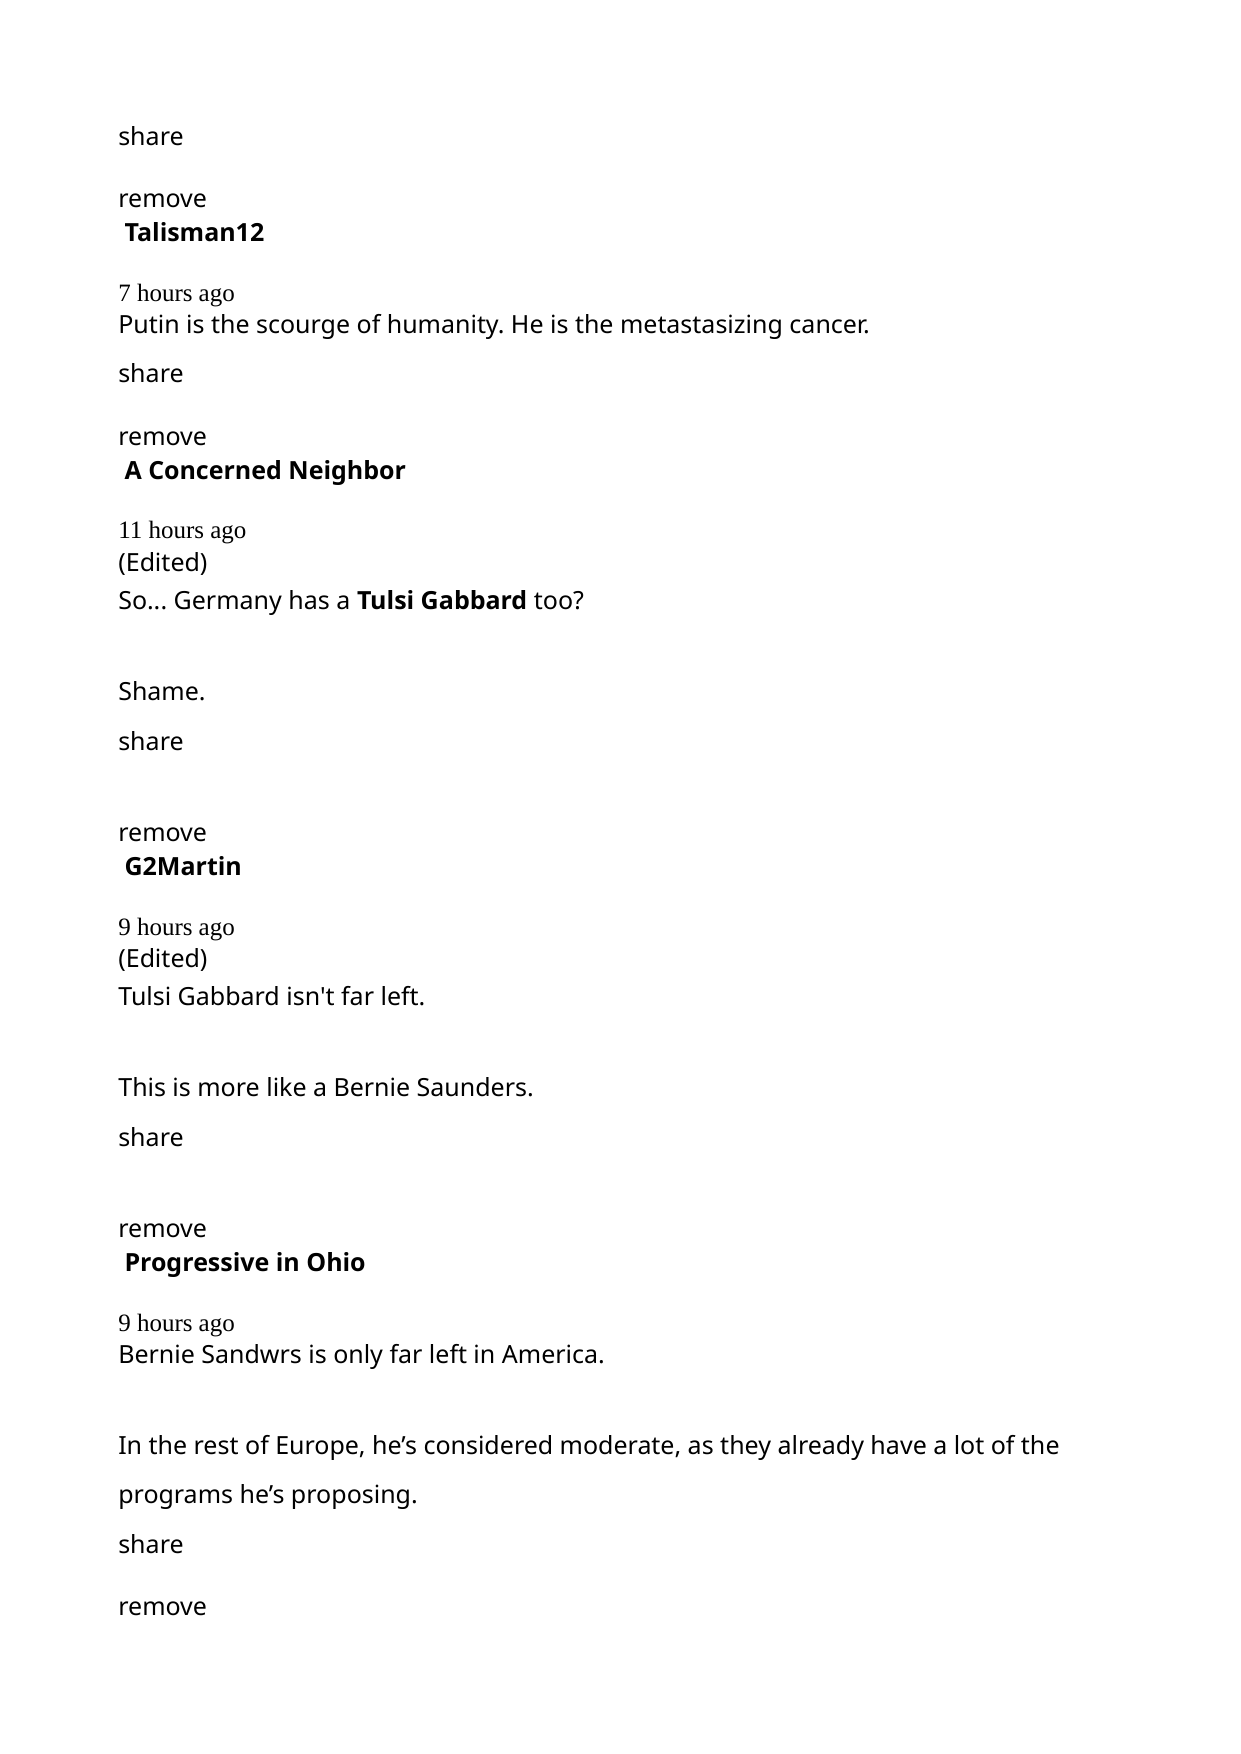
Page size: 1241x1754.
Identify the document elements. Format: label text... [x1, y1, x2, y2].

text This is more like a Bernie Saunders. [118, 1070, 1122, 1104]
text Talisman12 [124, 215, 1122, 249]
text 9 hours ago [118, 912, 1122, 940]
text Shame. [118, 674, 1122, 708]
text share [118, 356, 1122, 390]
text remove [118, 181, 1122, 215]
text G2Martin [124, 849, 1122, 883]
text remove [118, 1211, 1122, 1245]
text (Edited) [118, 544, 1122, 578]
text remove [118, 419, 1122, 453]
text share [118, 1526, 1122, 1560]
text Bernie Sandwrs is only far left in America. [118, 1336, 1122, 1371]
text 9 hours ago [118, 1308, 1122, 1336]
text share [118, 723, 1122, 757]
text share [118, 118, 1122, 152]
text (Edited) [118, 940, 1122, 974]
text So... Germany has a Tulsi Gabbard too? [118, 583, 1122, 617]
text In the rest of Europe, he’s considered moderate, as they already have a lot of the programs he’s proposing. [118, 1427, 1122, 1511]
text 11 hours ago [118, 516, 1122, 544]
text Putin is the scourge of humanity. He is the metastasizing cancer. [118, 307, 1122, 341]
text Tulsi Gabbard isn't far left. [118, 979, 1122, 1013]
text A Concerned Neighbor [124, 453, 1122, 487]
text share [118, 1119, 1122, 1153]
text remove [118, 1589, 1122, 1623]
text Progressive in Ohio [124, 1245, 1122, 1279]
text remove [118, 815, 1122, 849]
text 7 hours ago [118, 278, 1122, 307]
